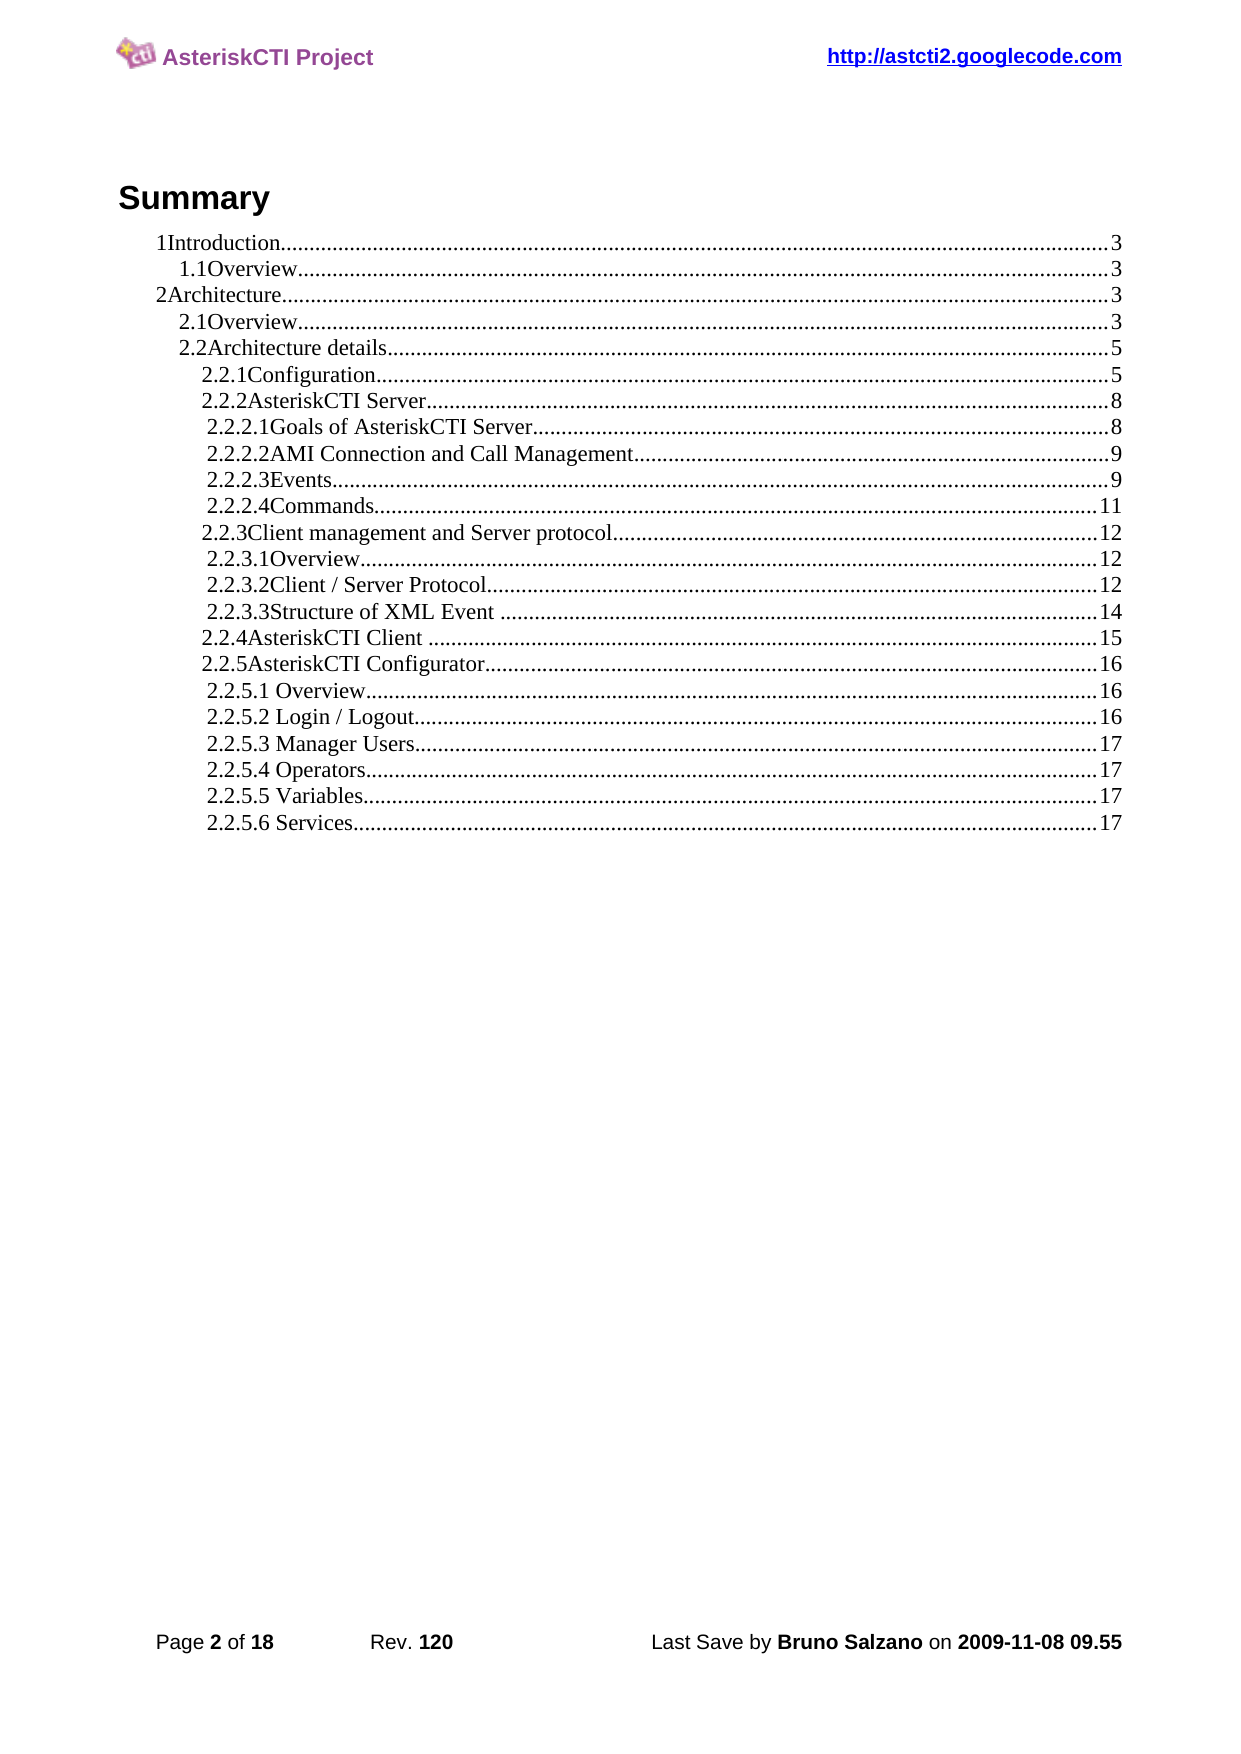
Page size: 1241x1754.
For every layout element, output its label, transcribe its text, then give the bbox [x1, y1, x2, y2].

text 2.2.3.3Structure of XML Event 14 [207, 598, 1122, 624]
text 1Introduction 3 [118, 229, 1122, 255]
text 2.2.2.3Events 9 [207, 466, 1122, 492]
text 2.2.5.6 Services 17 [207, 809, 1122, 835]
text 2.2.1Configuration 5 [164, 361, 1122, 387]
text 2Architecture 3 [118, 282, 1122, 308]
text 2.2.2AsteriskCTI Server 8 [164, 387, 1122, 413]
text 2.2.5AsteriskCTI Configurator 16 [164, 651, 1122, 677]
text 2.2.2.1Goals of AsteriskCTI Server 8 [207, 413, 1122, 440]
text 2.2.4AsteriskCTI Client 15 [164, 624, 1122, 651]
subtitle Summary [118, 178, 1122, 216]
text 2.2.3.1Overview 12 [207, 545, 1122, 571]
picture [116, 34, 157, 74]
text 2.1Overview 3 [141, 308, 1122, 334]
text 2.2.5.5 Variables 17 [207, 782, 1122, 809]
text 2.2.5.3 Manager Users 17 [207, 729, 1122, 756]
text 2.2.5.2 Login / Logout 16 [207, 703, 1122, 729]
text 2.2.5.4 Operators 17 [207, 756, 1122, 782]
text 1.1Overview 3 [141, 255, 1122, 282]
text 2.2.5.1 Overview 16 [207, 677, 1122, 703]
text 2.2.2.2AMI Connection and Call Management 9 [207, 440, 1122, 466]
text 2.2.2.4Commands 11 [207, 492, 1122, 519]
text 2.2.3.2Client / Server Protocol 12 [207, 571, 1122, 598]
text 2.2Architecture details 5 [141, 334, 1122, 361]
text 2.2.3Client management and Server protocol 12 [164, 519, 1122, 545]
